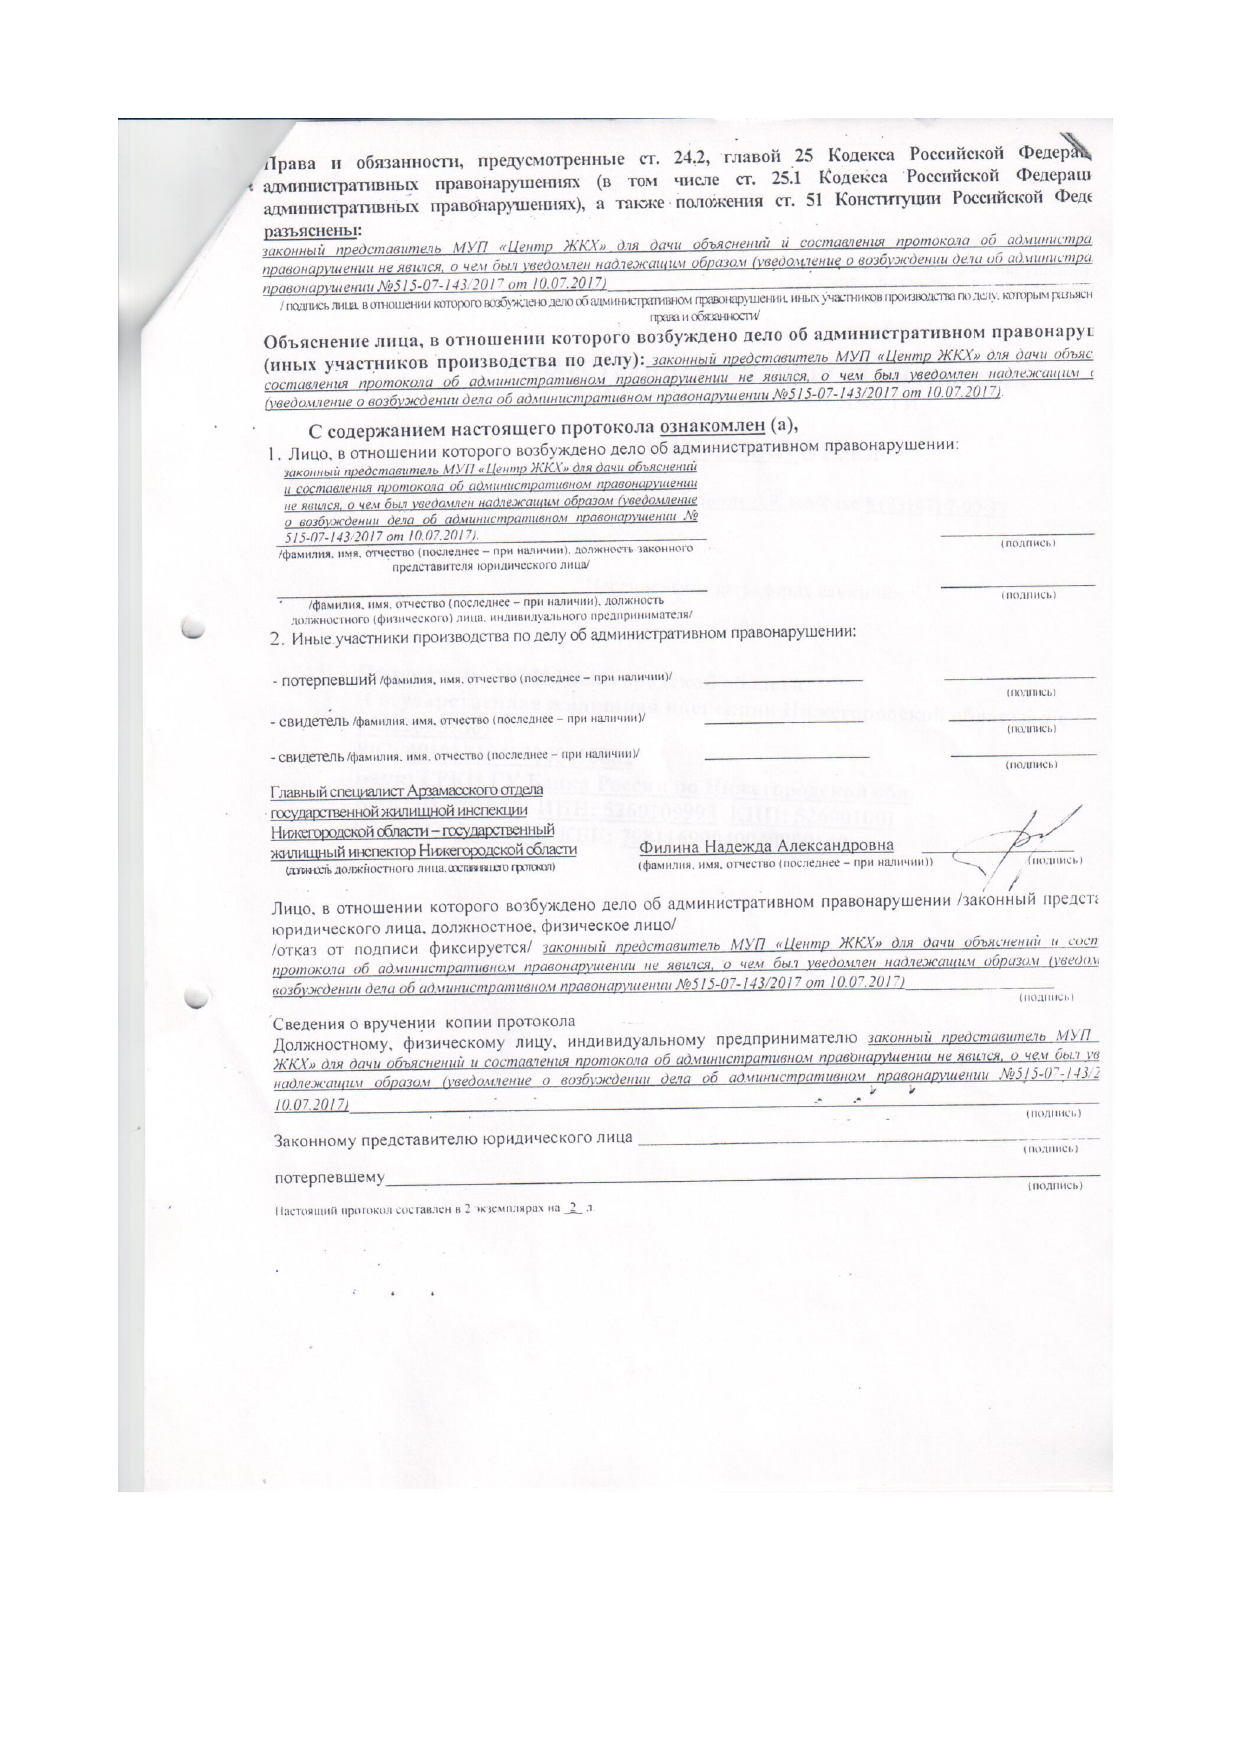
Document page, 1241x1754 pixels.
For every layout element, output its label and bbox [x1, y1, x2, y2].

picture [118, 118, 1122, 1499]
